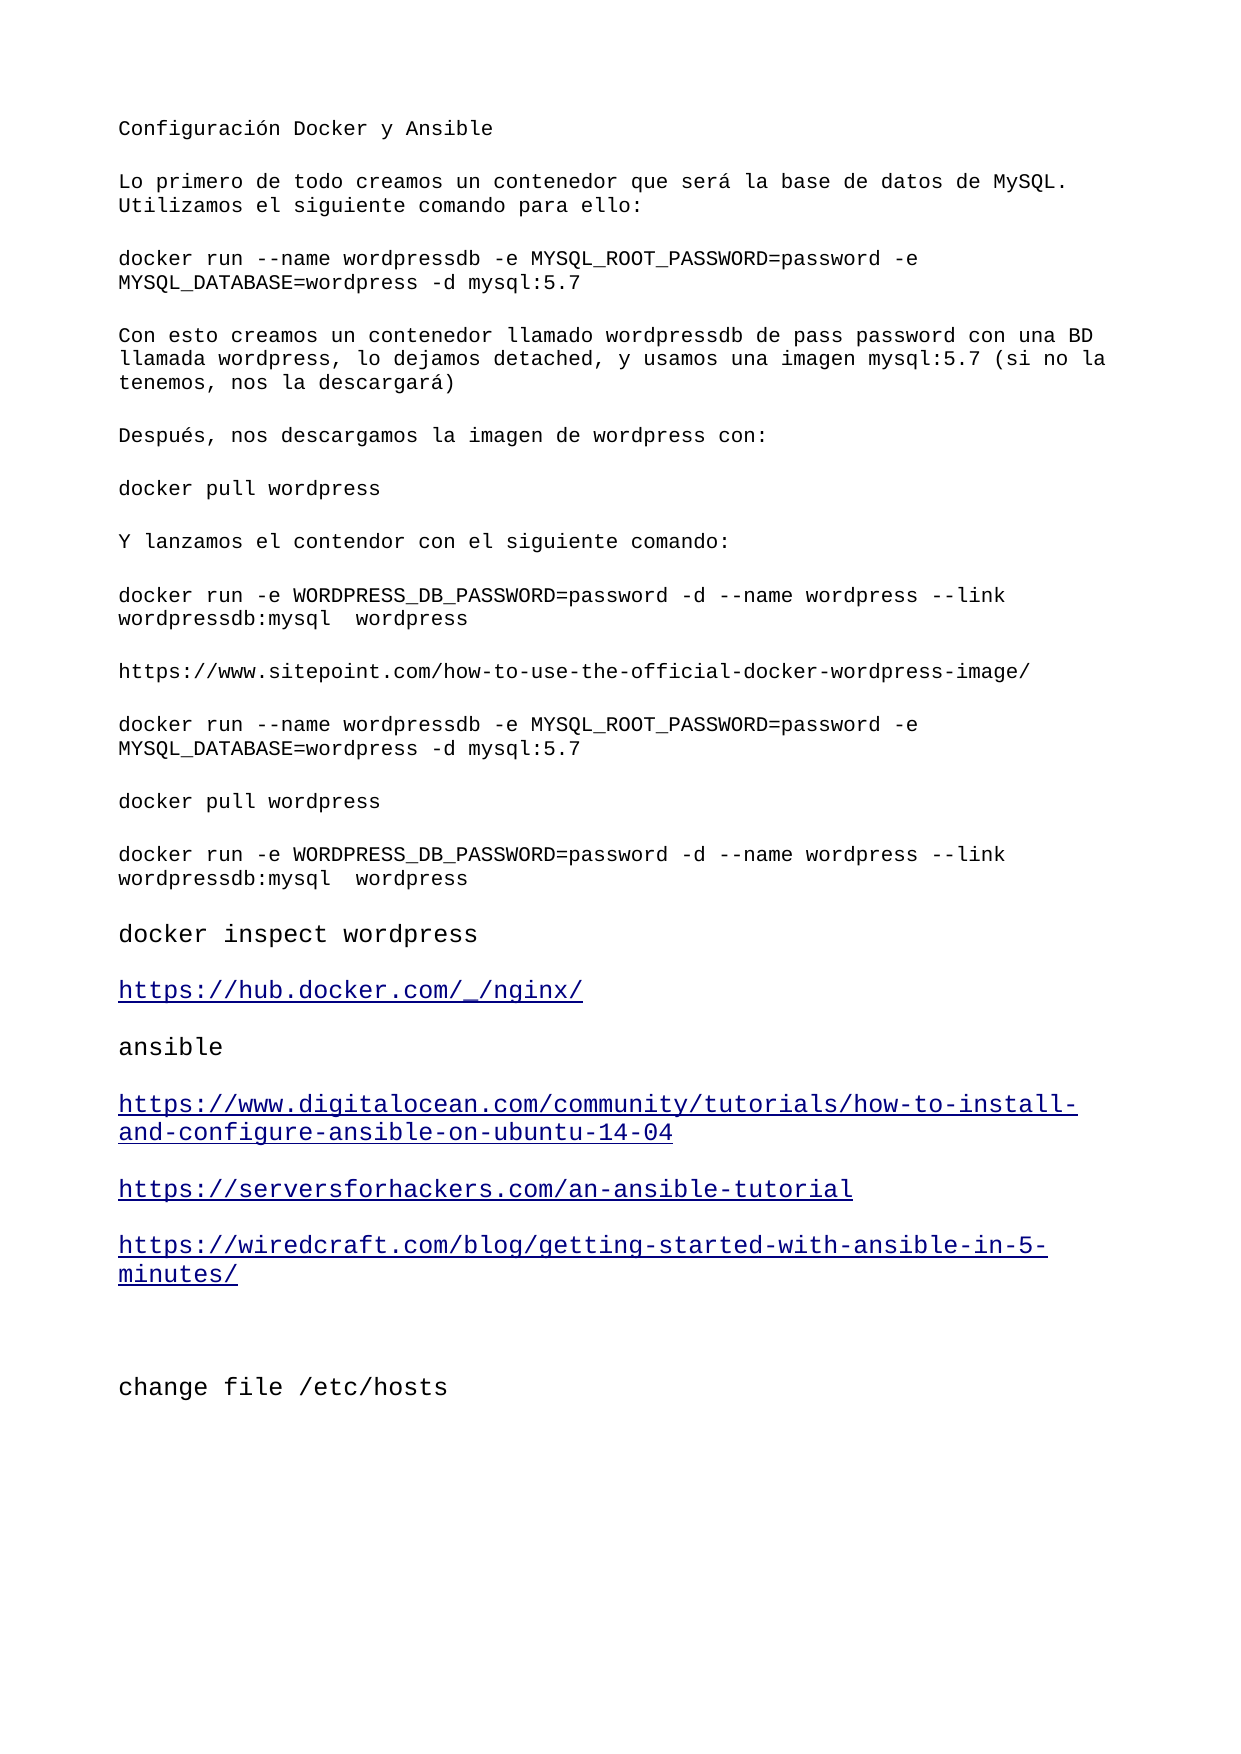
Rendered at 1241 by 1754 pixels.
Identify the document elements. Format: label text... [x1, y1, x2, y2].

text Y lanzamos el contendor con el siguiente comando: [118, 531, 1122, 555]
text ansible [118, 1034, 1122, 1063]
text change file /etc/hosts [118, 1374, 1122, 1403]
text https://serversforhackers.com/an-ansible-tutorial [118, 1176, 1122, 1204]
text https://www.digitalocean.com/community/tutorials/how-to-install-and-configure-ansible-on-ubuntu-14-04 [118, 1091, 1122, 1148]
text Con esto creamos un contenedor llamado wordpressdb de pass password con una BD llamada wordpress, lo dejamos detached, y usamos una imagen mysql:5.7 (si no la tenemos, nos la descargará) [118, 325, 1122, 396]
text docker pull wordpress [118, 478, 1122, 502]
text Configuración Docker y Ansible [118, 118, 1122, 142]
text docker run -e WORDPRESS_DB_PASSWORD=password -d --name wordpress --link wordpressdb:mysql wordpress [118, 844, 1122, 892]
text docker inspect wordpress [118, 921, 1122, 949]
text https://www.sitepoint.com/how-to-use-the-official-docker-wordpress-image/ [118, 661, 1122, 685]
text docker run --name wordpressdb -e MYSQL_ROOT_PASSWORD=password -e MYSQL_DATABASE=wordpress -d mysql:5.7 [118, 248, 1122, 295]
text Después, nos descargamos la imagen de wordpress con: [118, 425, 1122, 449]
text docker run --name wordpressdb -e MYSQL_ROOT_PASSWORD=password -e MYSQL_DATABASE=wordpress -d mysql:5.7 [118, 714, 1122, 762]
text https://hub.docker.com/_/nginx/ [118, 978, 1122, 1006]
text docker pull wordpress [118, 791, 1122, 815]
text Lo primero de todo creamos un contenedor que será la base de datos de MySQL. Utilizamos el siguiente comando para ello: [118, 171, 1122, 218]
text docker run -e WORDPRESS_DB_PASSWORD=password -d --name wordpress --link wordpressdb:mysql wordpress [118, 584, 1122, 632]
text https://wiredcraft.com/blog/getting-started-with-ansible-in-5-minutes/ [118, 1233, 1122, 1289]
